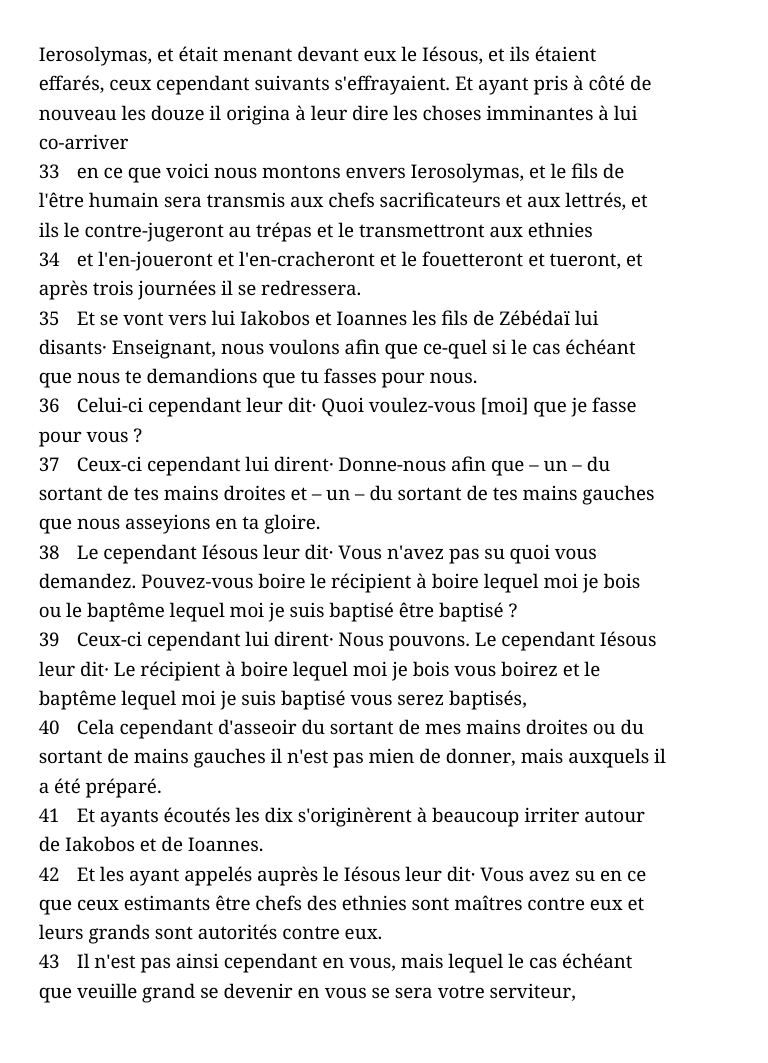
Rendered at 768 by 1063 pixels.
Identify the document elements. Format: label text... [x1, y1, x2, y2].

text Ierosolymas, et était menant devant eux le Iésous, et ils étaient effarés, ceux cependant suivants s'effrayaient. Et ayant pris à côté de nouveau les douze il origina à leur dire les choses imminantes à lui co-arriver 33 en ce que voici nous montons envers Ierosolymas, et le fils de l'être humain sera transmis aux chefs sacrificateurs et aux lettrés, et ils le contre-jugeront au trépas et le transmettront aux ethnies 34 et l'en-joueront et l'en-cracheront et le fouetteront et tueront, et après trois journées il se redressera. 35 Et se vont vers lui Iakobos et Ioannes les fils de Zébédaï lui disants· Enseignant, nous voulons afin que ce-quel si le cas échéant que nous te demandions que tu fasses pour nous. 36 Celui-ci cependant leur dit· Quoi voulez-vous [moi] que je fasse pour vous ? 37 Ceux-ci cependant lui dirent· Donne-nous afin que – un – du sortant de tes mains droites et – un – du sortant de tes mains gauches que nous asseyions en ta gloire. 38 Le cependant Iésous leur dit· Vous n'avez pas su quoi vous demandez. Pouvez-vous boire le récipient à boire lequel moi je bois ou le baptême lequel moi je suis baptisé être baptisé ? 39 Ceux-ci cependant lui dirent· Nous pouvons. Le cependant Iésous leur dit· Le récipient à boire lequel moi je bois vous boirez et le baptême lequel moi je suis baptisé vous serez baptisés, 40 Cela cependant d'asseoir du sortant de mes mains droites ou du sortant de mains gauches il n'est pas mien de donner, mais auxquels il a été préparé. 41 Et ayants écoutés les dix s'originèrent à beaucoup irriter autour de Iakobos et de Ioannes. 42 Et les ayant appelés auprès le Iésous leur dit· Vous avez su en ce que ceux estimants être chefs des ethnies sont maîtres contre eux et leurs grands sont autorités contre eux. 43 Il n'est pas ainsi cependant en vous, mais lequel le cas échéant que veuille grand se devenir en vous se sera votre serviteur, [38, 41, 667, 1003]
